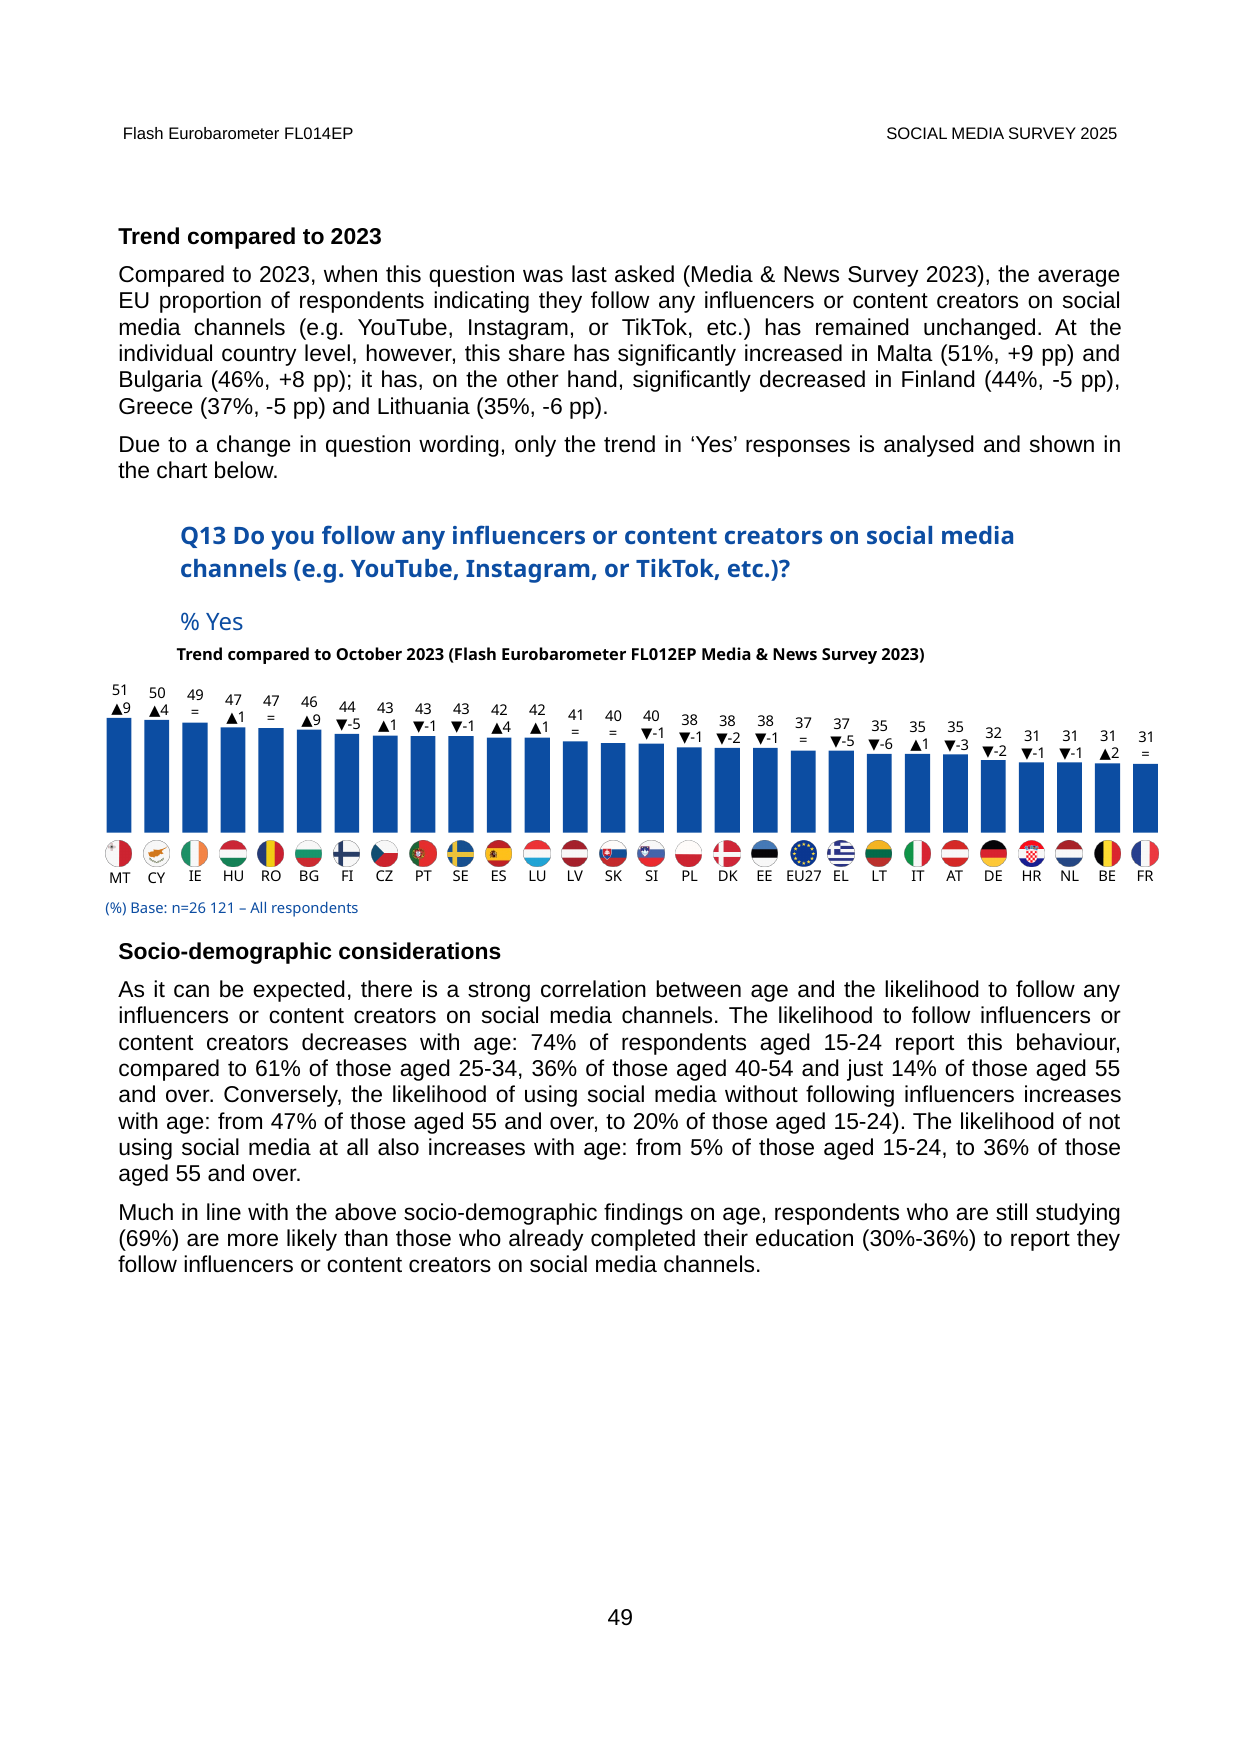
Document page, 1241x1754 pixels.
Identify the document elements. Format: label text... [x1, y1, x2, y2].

picture [1094, 840, 1121, 867]
picture [675, 840, 702, 867]
text Compared to 2023, when this question was last asked (Media & News Survey 2023), the average EU proportion of respondents indicating they follow any influencers or content creators on social media channels (e.g. YouTube, Instagram, or TikTok, etc.) has remained unchanged. At the individual country level, however, this share has significantly increased in Malta (51%, +9 pp) and Bulgaria (46%, +8 pp); it has, on the other hand, significantly decreased in Finland (44%, -5 pp), Greece (37%, -5 pp) and Lithuania (35%, -6 pp). [118, 261, 1122, 419]
picture [980, 840, 1007, 867]
picture [865, 840, 892, 867]
picture [751, 840, 778, 867]
text Socio-demographic considerations [118, 926, 1122, 964]
picture [637, 840, 665, 867]
picture [1018, 840, 1045, 867]
text Trend compared to 2023 [118, 223, 1122, 249]
text As it can be expected, there is a strong correlation between age and the likelihood to follow any influencers or content creators on social media channels. The likelihood to follow influencers or content creators decreases with age: 74% of respondents aged 15-24 report this behaviour, compared to 61% of those aged 25-34, 36% of those aged 40-54 and just 14% of those aged 55 and over. Conversely, the likelihood of using social media without following influencers increases with age: from 47% of those aged 55 and over, to 20% of those aged 15-24). The likelihood of not using social media at all also increases with age: from 5% of those aged 15-24, to 36% of those aged 55 and over. [118, 976, 1122, 1187]
picture [371, 840, 398, 867]
picture [485, 840, 512, 867]
picture [941, 840, 969, 867]
picture [1055, 840, 1083, 867]
picture [790, 840, 817, 867]
picture [143, 840, 170, 867]
text Much in line with the above socio-demographic findings on age, respondents who are still studying (69%) are more likely than those who already completed their education (30%-36%) to report they follow influencers or content creators on social media channels. [118, 1199, 1122, 1278]
picture [105, 840, 132, 867]
picture [447, 840, 474, 867]
picture [523, 840, 551, 867]
picture [219, 840, 247, 867]
text Due to a change in question wording, only the trend in ‘Yes’ responses is analysed and shown in the chart below. [118, 431, 1122, 484]
picture [181, 840, 208, 867]
picture [904, 840, 931, 867]
picture [409, 840, 437, 867]
picture [827, 840, 855, 867]
picture [599, 840, 627, 867]
picture [257, 840, 284, 867]
picture [561, 840, 588, 867]
text [118, 496, 1122, 521]
picture [1131, 840, 1159, 867]
picture [333, 840, 360, 867]
picture [713, 840, 741, 867]
picture [295, 840, 322, 867]
